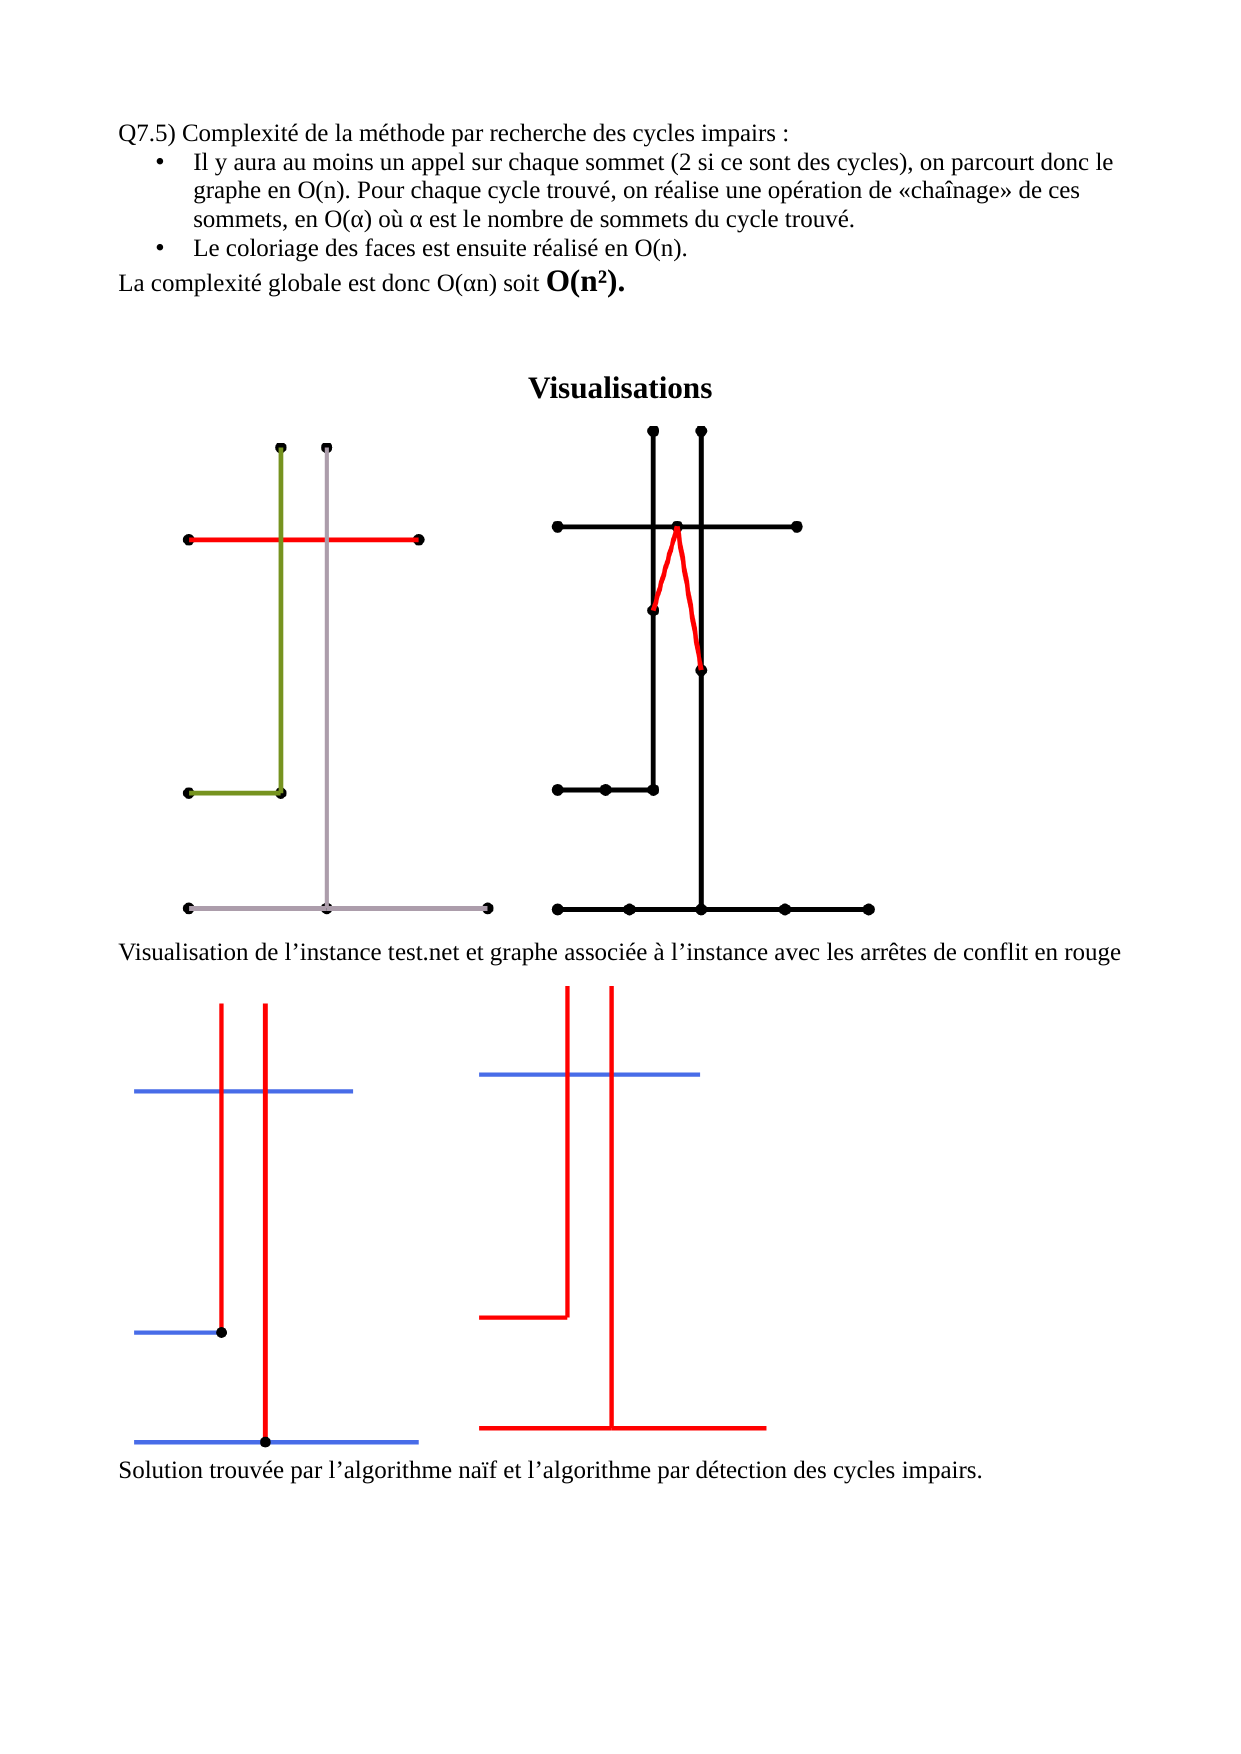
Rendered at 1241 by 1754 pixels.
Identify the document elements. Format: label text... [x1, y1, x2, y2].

list Le coloriage des faces est ensuite réalisé en O(n). [156, 233, 1122, 262]
text Visualisations [118, 370, 1122, 406]
picture [471, 981, 770, 1444]
text Visualisation de l’instance test.net et graphe associée à l’instance avec les arrêtes de conflit en rouge [118, 925, 1122, 966]
text Solution trouvée par l’algorithme naïf et l’algorithme par détection des cycles impairs. [118, 1455, 1122, 1484]
picture [118, 441, 516, 921]
list Il y aura au moins un appel sur chaque sommet (2 si ce sont des cycles), on parcourt donc le graphe en O(n). Pour chaque cycle trouvé, on réalise une opération de «chaînage» de ces sommets, en O(α) où α est le nombre de sommets du cycle trouvé. [156, 147, 1122, 233]
text La complexité globale est donc O(αn) soit O(n²). [118, 262, 1122, 298]
picture [519, 426, 883, 925]
text Q7.5) Complexité de la méthode par recherche des cycles impairs : [118, 118, 1122, 147]
picture [118, 999, 429, 1455]
